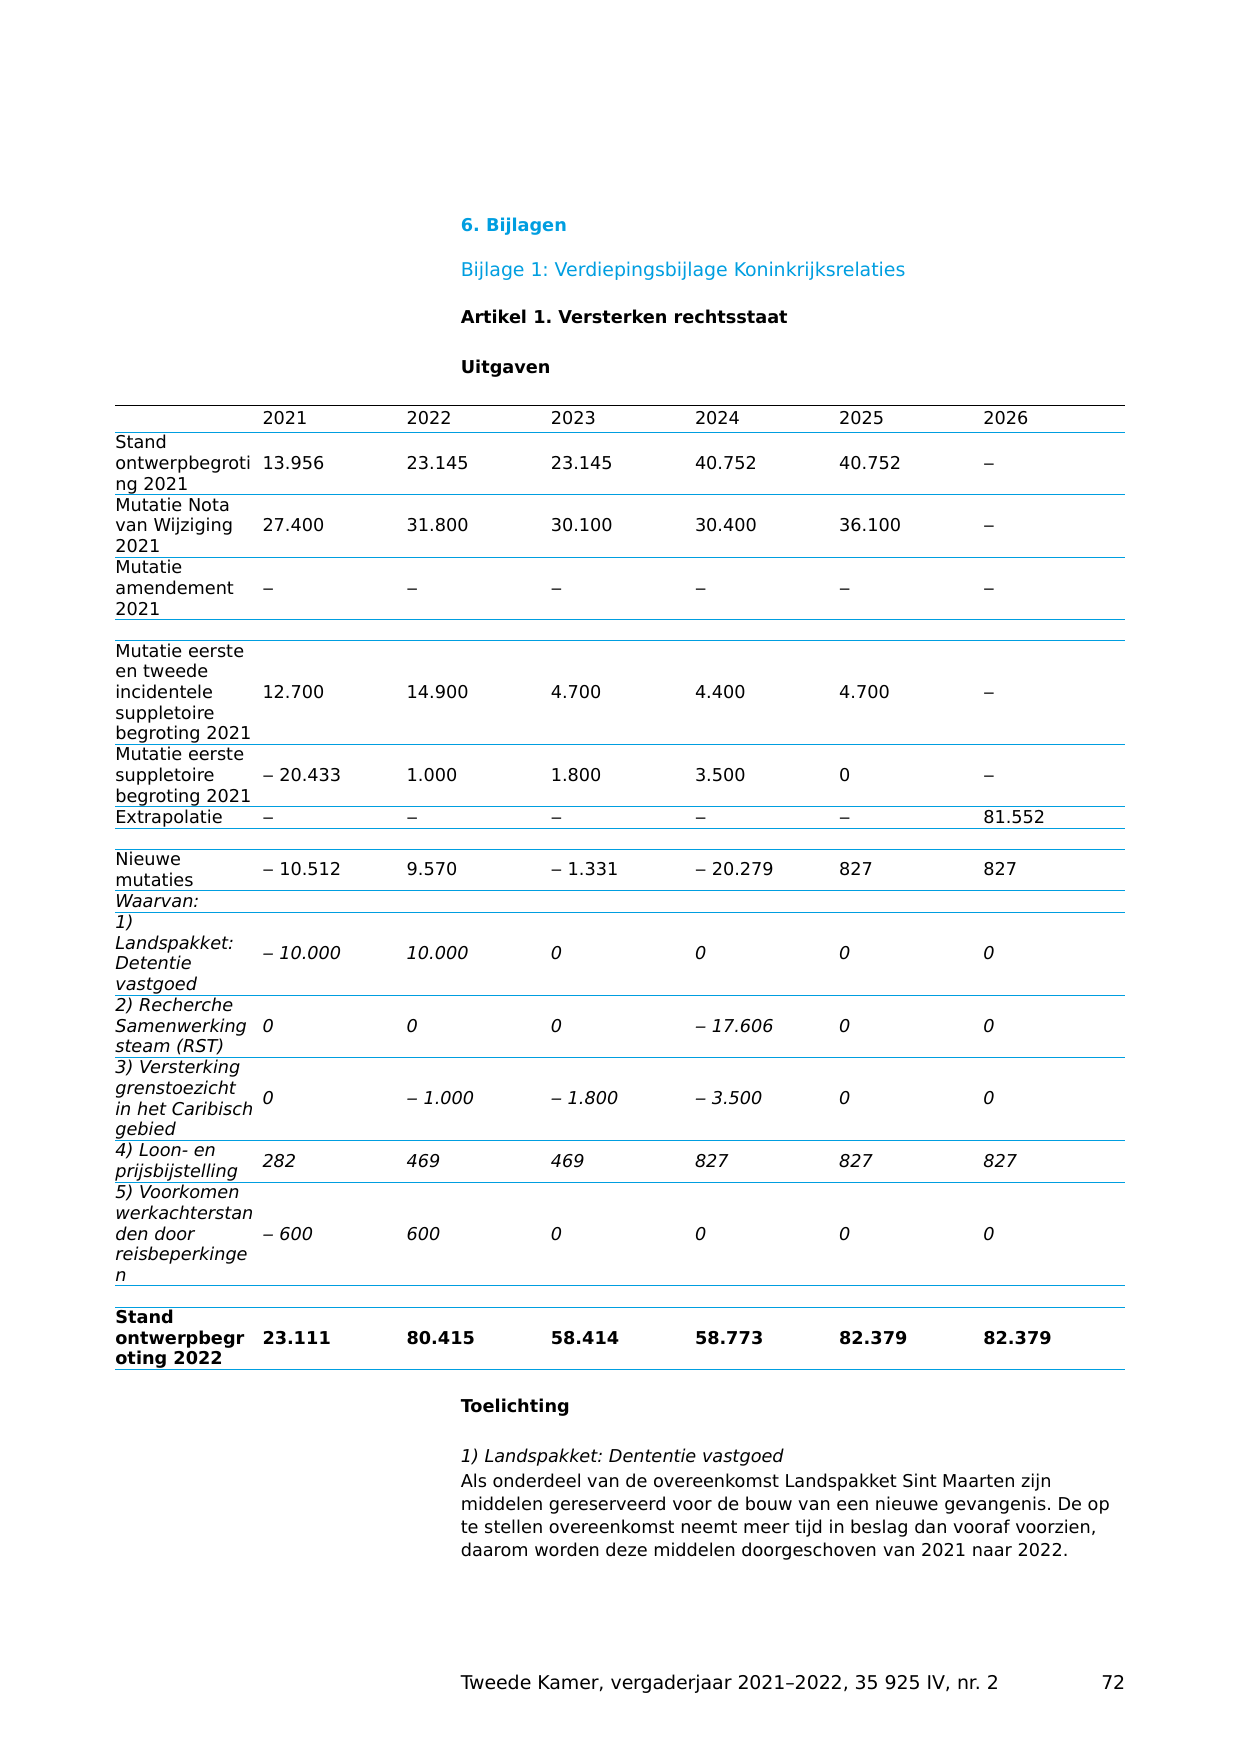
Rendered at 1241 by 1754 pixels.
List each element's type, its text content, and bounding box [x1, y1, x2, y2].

text Als onderdeel van de overeenkomst Landspakket Sint Maarten zijn middelen gereserveerd voor de bouw van een nieuwe gevangenis. De op te stellen overeenkomst neemt meer tijd in beslag dan vooraf voorzien, daarom worden deze middelen doorgeschoven van 2021 naar 2022. [461, 1469, 1125, 1561]
text Artikel 1. Versterken rechtsstaat [461, 305, 1125, 328]
table_cell ‒ [548, 558, 692, 619]
table_cell 2021 [259, 406, 403, 432]
table_cell 0 [404, 996, 548, 1057]
table_cell 10.000 [404, 913, 548, 994]
table_cell 827 [692, 1141, 836, 1182]
table_cell ‒ [980, 641, 1125, 744]
table_cell ‒ 20.279 [692, 850, 836, 890]
table_cell [259, 620, 403, 640]
table_cell 3.500 [692, 745, 836, 806]
table_cell 0 [548, 913, 692, 994]
table_cell [980, 620, 1125, 640]
table_cell 23.111 [259, 1308, 403, 1369]
table_cell 282 [259, 1141, 403, 1182]
table_cell Waarvan: [115, 891, 259, 911]
table_cell Mutatie amendement 2021 [115, 558, 259, 619]
table_cell [404, 829, 548, 848]
table_cell ‒ 20.433 [259, 745, 403, 806]
table_cell ‒ [404, 558, 548, 619]
table_cell 0 [836, 1183, 980, 1285]
table_cell ‒ [548, 807, 692, 827]
table_cell 58.414 [548, 1308, 692, 1369]
table_cell 0 [980, 996, 1125, 1057]
table_cell ‒ [980, 745, 1125, 806]
table_cell 1) Landspakket: Detentie vastgoed [115, 913, 259, 994]
table_cell 0 [980, 1183, 1125, 1285]
table_cell 2026 [980, 406, 1125, 432]
table_cell 82.379 [836, 1308, 980, 1369]
table_cell 80.415 [404, 1308, 548, 1369]
table_cell ‒ [259, 558, 403, 619]
table_cell Mutatie eerste en tweede incidentele suppletoire begroting 2021 [115, 641, 259, 744]
table_cell [692, 1286, 836, 1306]
table_cell 5) Voorkomen werkachterstanden door reisbeperkingen [115, 1183, 259, 1285]
table_header Tabel 19 Uitgaven beleidsartikel 1. Versterken rechtsstaat (bedragen x € 1.000) [115, 380, 1125, 405]
table_cell 0 [836, 913, 980, 994]
table_cell 0 [692, 913, 836, 994]
table_cell 4.400 [692, 641, 836, 744]
table_cell 3) Versterking grenstoezicht in het Caribisch gebied [115, 1058, 259, 1140]
table_cell [115, 406, 259, 432]
table_cell [692, 620, 836, 640]
table_cell Extrapolatie [115, 807, 259, 827]
table_cell 9.570 [404, 850, 548, 890]
table_cell Mutatie eerste suppletoire begroting 2021 [115, 745, 259, 806]
table_cell ‒ [836, 807, 980, 827]
table_cell 2023 [548, 406, 692, 432]
table_cell ‒ [980, 433, 1125, 494]
table_cell 0 [980, 913, 1125, 994]
table_cell 4) Loon- en prijsbijstelling [115, 1141, 259, 1182]
text 1) Landspakket: Dententie vastgoed [461, 1444, 1125, 1467]
table_cell [115, 620, 259, 640]
table_cell ‒ 10.000 [259, 913, 403, 994]
table_cell [836, 1286, 980, 1306]
table_cell 1.800 [548, 745, 692, 806]
table_cell 31.800 [404, 495, 548, 557]
table_cell 23.145 [548, 433, 692, 494]
table_cell 827 [836, 1141, 980, 1182]
table_cell [115, 1286, 259, 1306]
table_cell [836, 620, 980, 640]
text Toelichting [461, 1394, 1125, 1417]
table_cell 2025 [836, 406, 980, 432]
table_cell 0 [259, 996, 403, 1057]
table_cell 469 [548, 1141, 692, 1182]
table_cell ‒ 600 [259, 1183, 403, 1285]
table_cell [548, 620, 692, 640]
table_cell 12.700 [259, 641, 403, 744]
table_cell ‒ 3.500 [692, 1058, 836, 1140]
table_cell 82.379 [980, 1308, 1125, 1369]
table_cell [692, 891, 836, 911]
table_cell Nieuwe mutaties [115, 850, 259, 890]
title Bijlage 1: Verdiepingsbijlage Koninkrijksrelaties [461, 259, 1125, 281]
table_cell 0 [836, 996, 980, 1057]
table_cell [980, 829, 1125, 848]
table_cell [836, 891, 980, 911]
table_cell ‒ [404, 807, 548, 827]
table_cell [404, 620, 548, 640]
table_cell 1.000 [404, 745, 548, 806]
table_cell Stand ontwerpbegroting 2022 [115, 1308, 259, 1369]
table_cell [259, 1286, 403, 1306]
table_cell 0 [548, 996, 692, 1057]
table_cell ‒ [692, 558, 836, 619]
table_cell 27.400 [259, 495, 403, 557]
table_cell [259, 829, 403, 848]
table_cell 14.900 [404, 641, 548, 744]
table_cell [404, 1286, 548, 1306]
table_cell 0 [548, 1183, 692, 1285]
table_cell 4.700 [836, 641, 980, 744]
table_cell [548, 1286, 692, 1306]
table_cell [980, 891, 1125, 911]
table_cell ‒ [836, 558, 980, 619]
table_cell 40.752 [836, 433, 980, 494]
table_cell ‒ 1.331 [548, 850, 692, 890]
table_cell 827 [980, 1141, 1125, 1182]
table_cell 4.700 [548, 641, 692, 744]
table_cell 58.773 [692, 1308, 836, 1369]
text Uitgaven [461, 355, 1125, 378]
table_cell 36.100 [836, 495, 980, 557]
table_cell [404, 891, 548, 911]
table_cell 0 [259, 1058, 403, 1140]
table_cell 0 [836, 745, 980, 806]
table_cell [692, 829, 836, 848]
table_cell [548, 891, 692, 911]
table_cell 0 [692, 1183, 836, 1285]
table_cell Mutatie Nota van Wijziging 2021 [115, 495, 259, 557]
table_cell 30.100 [548, 495, 692, 557]
table_cell 81.552 [980, 807, 1125, 827]
table_cell ‒ [692, 807, 836, 827]
title 6. Bijlagen [461, 213, 1125, 236]
table_cell 600 [404, 1183, 548, 1285]
table_cell ‒ [980, 558, 1125, 619]
table_cell 469 [404, 1141, 548, 1182]
table_cell 827 [980, 850, 1125, 890]
table_cell Stand ontwerpbegroting 2021 [115, 433, 259, 494]
table_cell [115, 829, 259, 848]
table_cell 0 [836, 1058, 980, 1140]
table_cell 30.400 [692, 495, 836, 557]
table_cell ‒ 10.512 [259, 850, 403, 890]
table_cell ‒ [980, 495, 1125, 557]
table_cell 2) Recherche Samenwerkingsteam (RST) [115, 996, 259, 1057]
table_cell [836, 829, 980, 848]
table_cell ‒ 1.000 [404, 1058, 548, 1140]
table_cell [980, 1286, 1125, 1306]
table_cell 2024 [692, 406, 836, 432]
table_cell 23.145 [404, 433, 548, 494]
table_cell 40.752 [692, 433, 836, 494]
table_cell ‒ 1.800 [548, 1058, 692, 1140]
table_cell ‒ [259, 807, 403, 827]
table_cell 0 [980, 1058, 1125, 1140]
table_cell 2022 [404, 406, 548, 432]
table_cell [259, 891, 403, 911]
table_cell ‒ 17.606 [692, 996, 836, 1057]
table_cell [548, 829, 692, 848]
table_cell 13.956 [259, 433, 403, 494]
table_cell 827 [836, 850, 980, 890]
